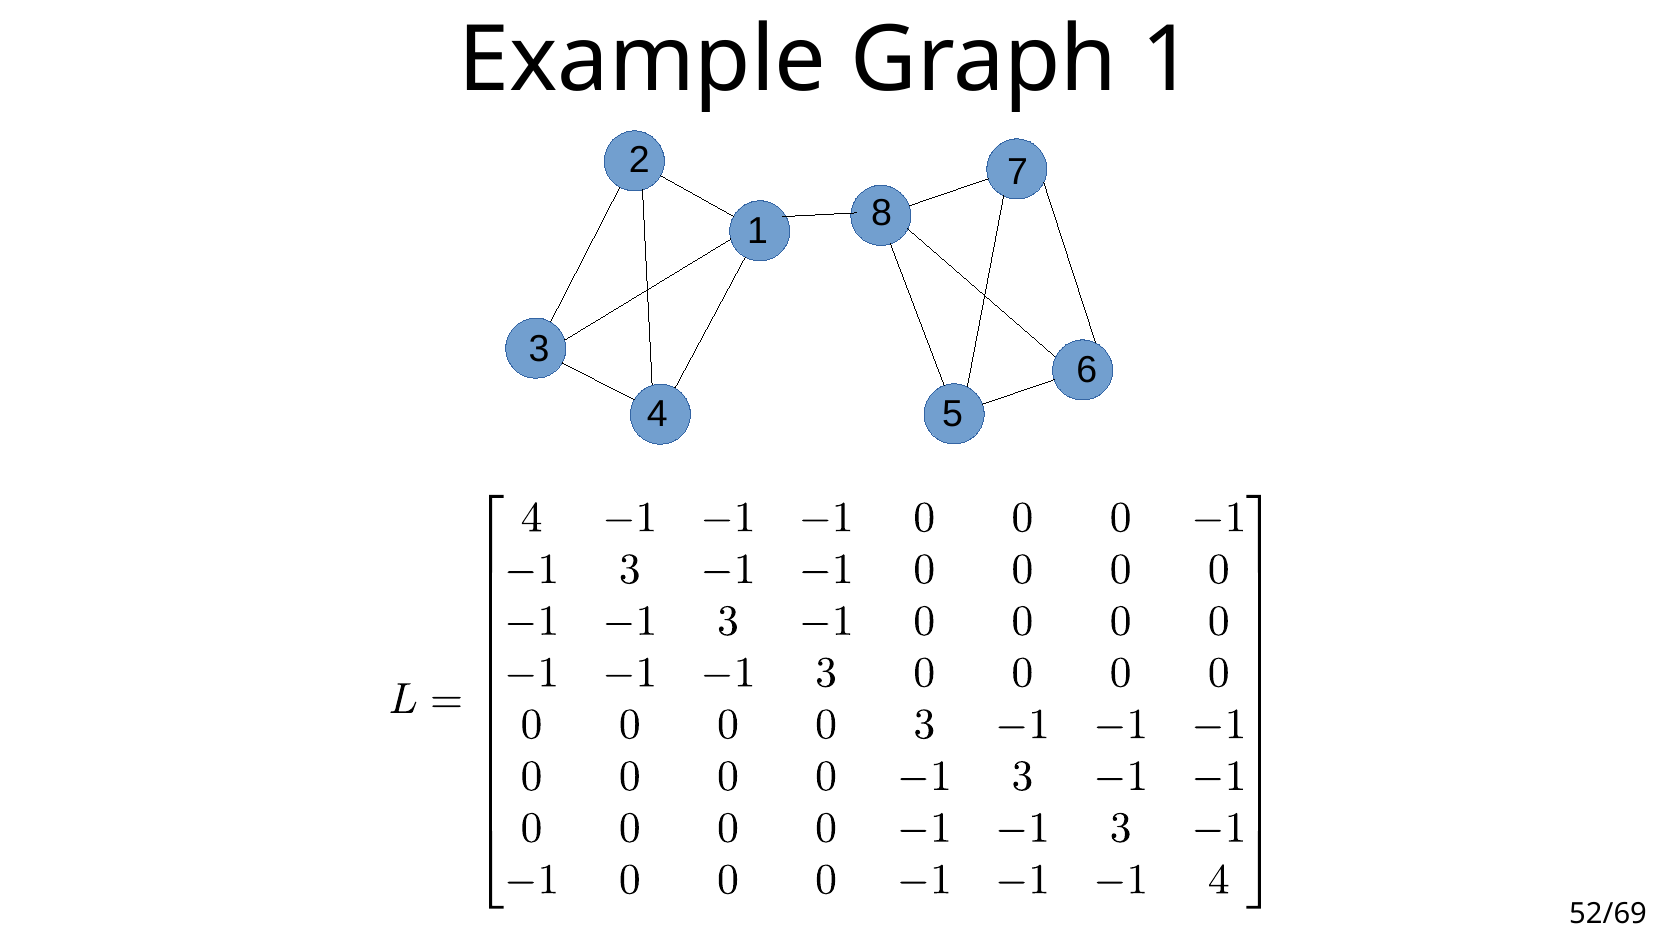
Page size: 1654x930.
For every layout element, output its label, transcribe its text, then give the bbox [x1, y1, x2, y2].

text_box [907, 200, 911, 231]
text_box [850, 198, 856, 233]
text_box [867, 242, 895, 246]
text_box [986, 152, 992, 186]
text_box [1001, 138, 1032, 143]
text_box [604, 138, 614, 183]
text_box 8 [856, 184, 907, 242]
text_box [505, 328, 513, 368]
text_box [1043, 154, 1047, 182]
text_box 6 [1061, 341, 1112, 399]
text_box 5 [927, 385, 978, 443]
title Example Graph 1 [82, 0, 1571, 120]
text_box [683, 394, 691, 434]
text_box [978, 395, 985, 432]
text_box [1052, 349, 1061, 391]
text_box 3 [513, 320, 565, 378]
text_box 1 [732, 202, 783, 259]
text_box [388, 494, 1276, 909]
text_box 7 [992, 143, 1043, 200]
text_box 4 [632, 385, 683, 443]
text_box 2 [614, 131, 665, 189]
text_box [783, 217, 790, 250]
